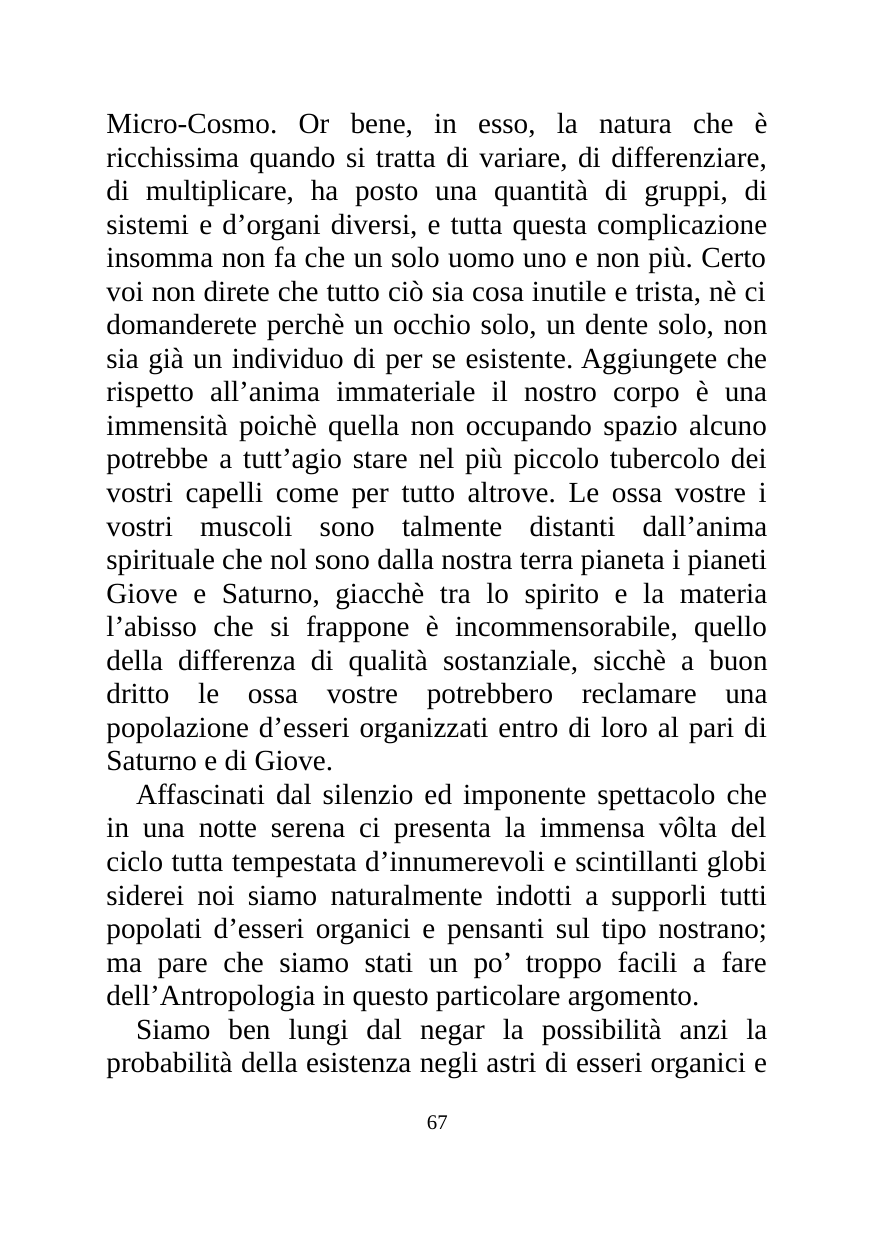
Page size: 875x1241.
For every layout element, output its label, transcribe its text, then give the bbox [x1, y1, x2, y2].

text Affascinati dal silenzio ed imponente spettacolo che in una notte serena ci presenta la immensa vôlta del ciclo tutta tempestata d’innumerevoli e scintillanti globi siderei noi siamo naturalmente indotti a supporli tutti popolati d’esseri organici e pensanti sul tipo nostrano; ma pare che siamo stati un po’ troppo facili a fare dell’Antropologia in questo particolare argomento. [106, 777, 768, 1012]
text Siamo ben lungi dal negar la possibilità anzi la probabilità della esistenza negli astri di esseri organici e [106, 1012, 768, 1079]
text Micro-Cosmo. Or bene, in esso, la natura che è ricchissima quando si tratta di variare, di differenziare, di multiplicare, ha posto una quantità di gruppi, di sistemi e d’organi diversi, e tutta questa complicazione insomma non fa che un solo uomo uno e non più. Certo voi non direte che tutto ciò sia cosa inutile e trista, nè ci domanderete perchè un occhio solo, un dente solo, non sia già un individuo di per se esistente. Aggiungete che rispetto all’anima immateriale il nostro corpo è una immensità poichè quella non occupando spazio alcuno potrebbe a tutt’agio stare nel più piccolo tubercolo dei vostri capelli come per tutto altrove. Le ossa vostre i vostri muscoli sono talmente distanti dall’anima spirituale che nol sono dalla nostra terra pianeta i pianeti Giove e Saturno, giacchè tra lo spirito e la materia l’abisso che si frappone è incommensorabile, quello della differenza di qualità sostanziale, sicchè a buon dritto le ossa vostre potrebbero reclamare una popolazione d’esseri organizzati entro di loro al pari di Saturno e di Giove. [106, 106, 768, 777]
